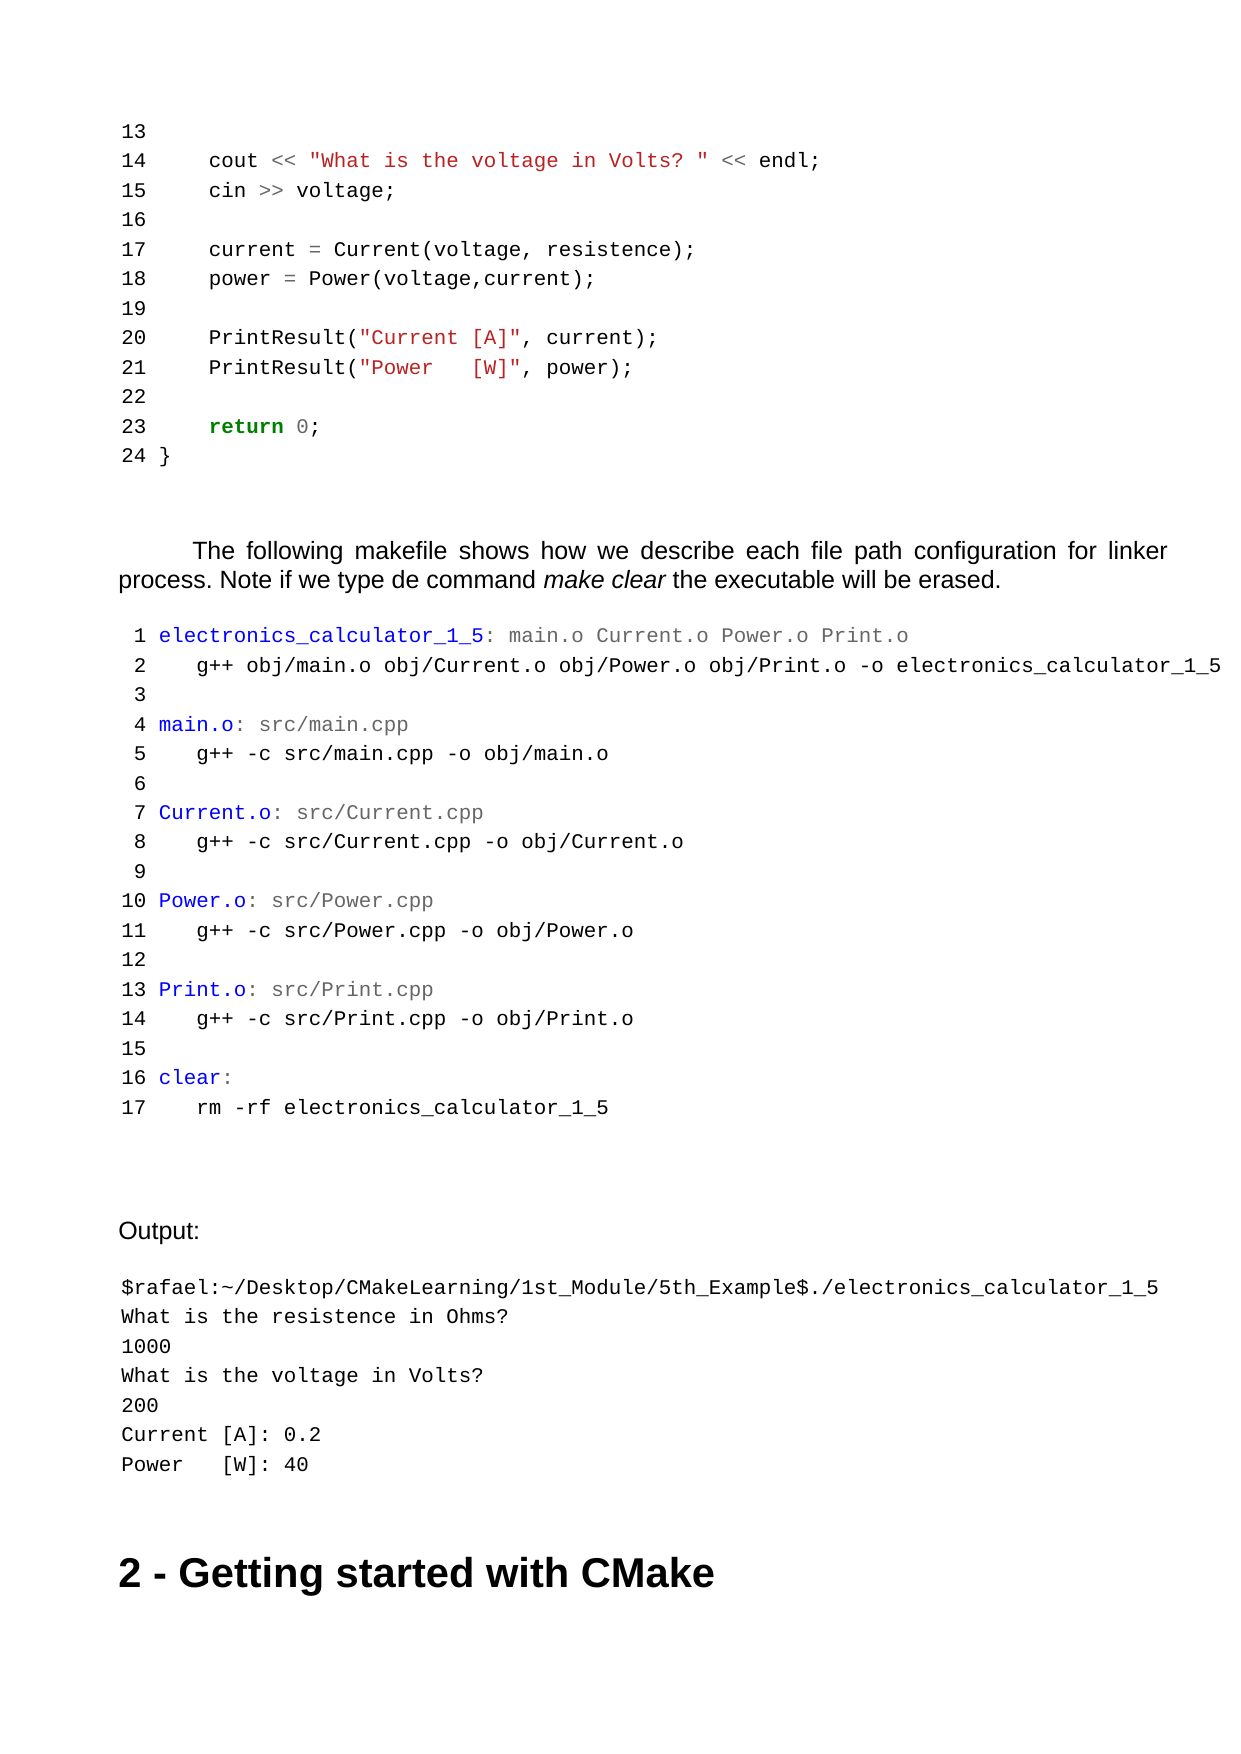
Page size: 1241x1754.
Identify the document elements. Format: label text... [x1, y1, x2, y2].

table_header 13 14 15 16 17 18 19 20 21 22 23 24 [118, 118, 156, 507]
text Output: [118, 1216, 1169, 1245]
text The following makefile shows how we describe each file path configuration for linker process. Note if we type de command make clear the executable will be erased. [118, 536, 1169, 593]
text 2 - Getting started with CMake [118, 1548, 1169, 1596]
table_header electronics_calculator_1_5: main.o Current.o Power.o Print.o g++ obj/main.o obj/Current.o obj/Power.o obj/Print.o -o electronics_calculator_1_5 main.o: src/main.cpp g++ -c src/main.cpp -o obj/main.o Current.o: src/Current.cpp g++ -c src/Current.cpp -o obj/Current.o Power.o: src/Power.cpp g++ -c src/Power.cpp -o obj/Power.o Print.o: src/Print.cpp g++ -c src/Print.cpp -o obj/Print.o clear: rm -rf electronics_calculator_1_5 [156, 622, 1234, 1159]
table_header 1 2 3 4 5 6 7 8 9 10 11 12 13 14 15 16 17 [118, 622, 156, 1159]
table_header $rafael:~/Desktop/CMakeLearning/1st_Module/5th_Example$./electronics_calculator_1_5 What is the resistence in Ohms? 1000 What is the voltage in Volts? 200 Current [A]: 0.2 Power [W]: 40 [118, 1274, 1169, 1486]
table_header cout << "What is the voltage in Volts? " << endl; cin >> voltage; current = Current(voltage, resistence); power = Power(voltage,current); PrintResult("Current [A]", current); PrintResult("Power [W]", power); return 0; } [156, 118, 1169, 507]
